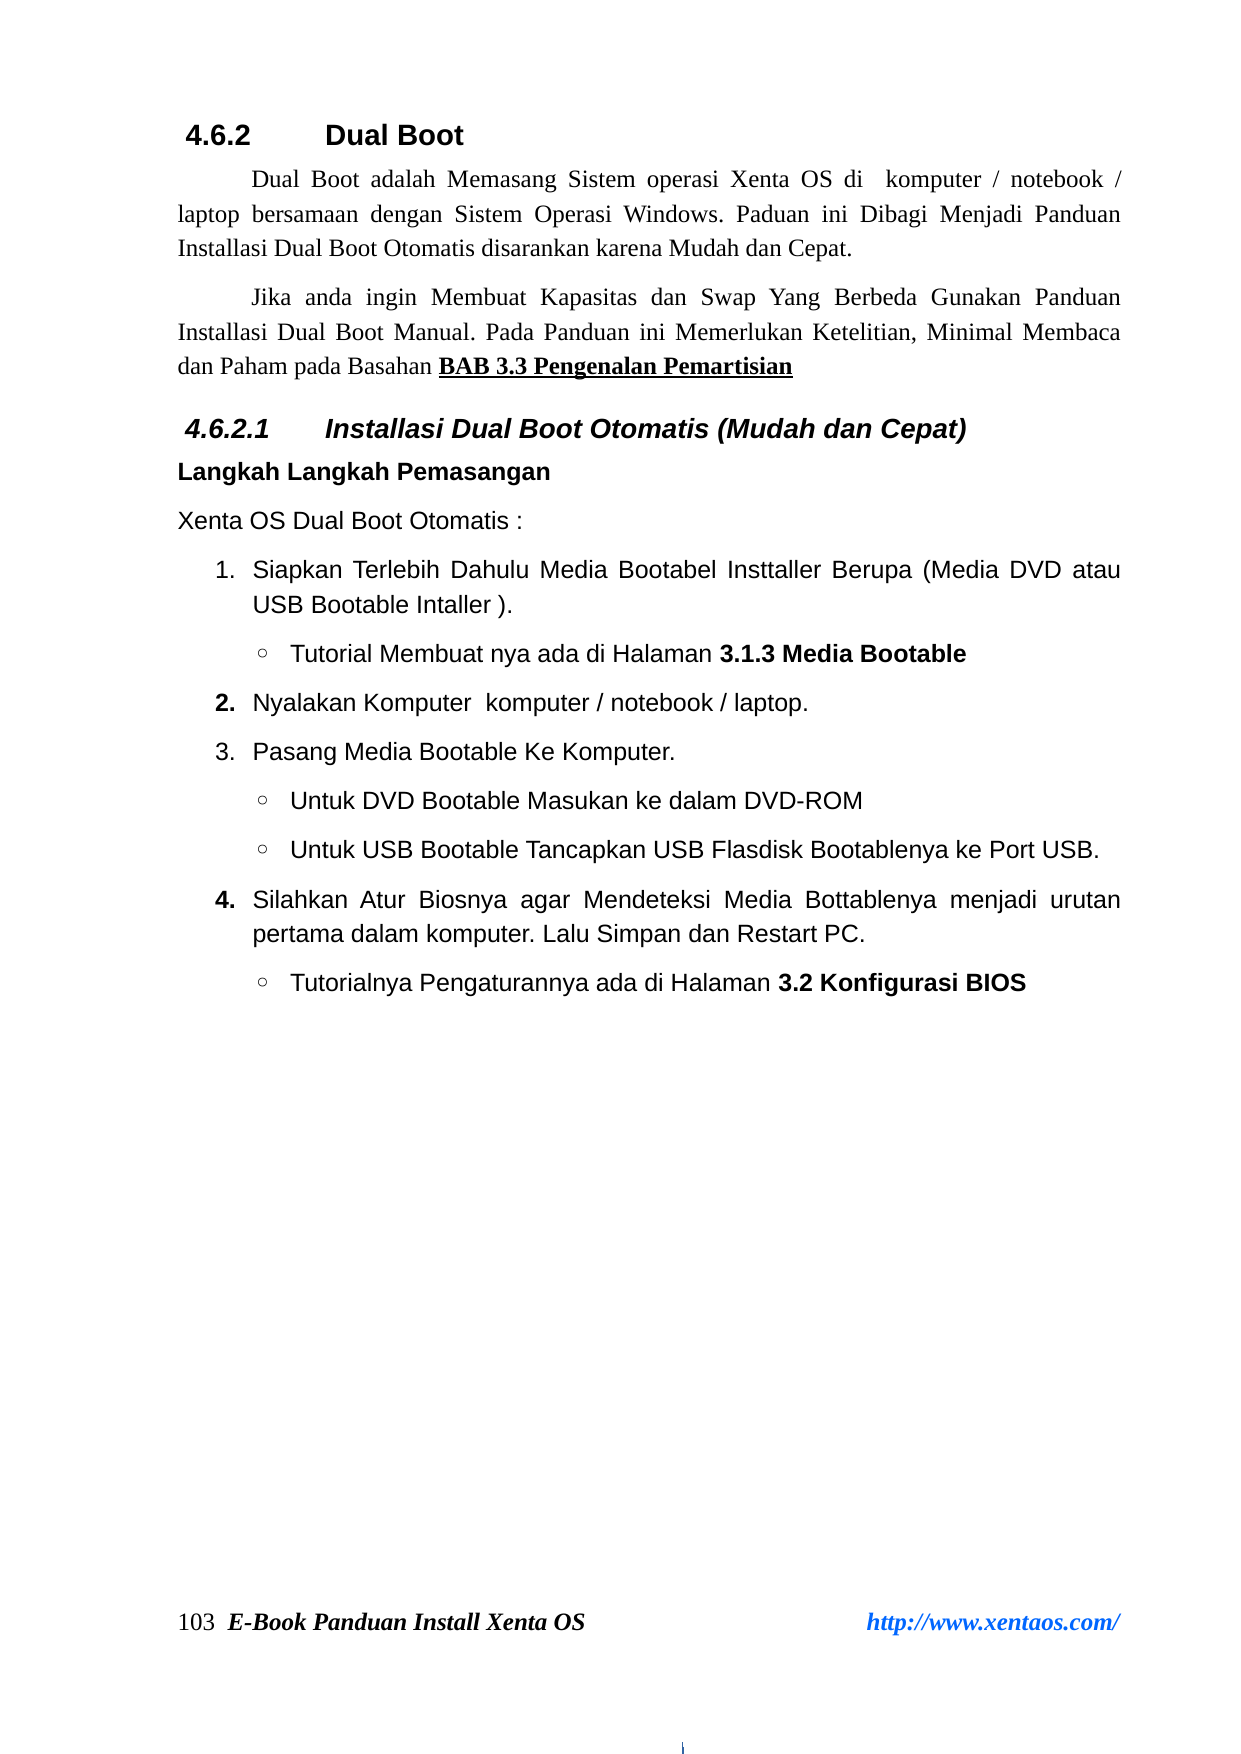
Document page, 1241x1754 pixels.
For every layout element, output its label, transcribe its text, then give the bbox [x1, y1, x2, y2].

list Nyalakan Komputer komputer / notebook / laptop. [215, 688, 1122, 717]
text Xenta OS Dual Boot Otomatis : [177, 506, 1122, 535]
text Dual Boot adalah Memasang Sistem operasi Xenta OS di komputer / notebook / laptop bersamaan dengan Sistem Operasi Windows. Paduan ini Dibagi Menjadi Panduan Installasi Dual Boot Otomatis disarankan karena Mudah dan Cepat. [177, 164, 1122, 262]
list Silahkan Atur Biosnya agar Mendeteksi Media Bottablenya menjadi urutan pertama dalam komputer. Lalu Simpan dan Restart PC. [215, 884, 1122, 948]
list Tutorialnya Pengaturannya ada di Halaman 3.2 Konfigurasi BIOS [252, 968, 1122, 997]
list Untuk DVD Bootable Masukan ke dalam DVD-ROM [252, 786, 1122, 815]
subtitle Dual Boot [177, 118, 1122, 152]
text Langkah Langkah Pemasangan [177, 457, 1122, 486]
list Siapkan Terlebih Dahulu Media Bootabel Insttaller Berupa (Media DVD atau USB Bootable Intaller ). [215, 555, 1122, 619]
list Pasang Media Bootable Ke Komputer. [215, 737, 1122, 766]
text Jika anda ingin Membuat Kapasitas dan Swap Yang Berbeda Gunakan Panduan Installasi Dual Boot Manual. Pada Panduan ini Memerlukan Ketelitian, Minimal Membaca dan Paham pada Basahan BAB 3.3 Pengenalan Pemartisian [177, 282, 1122, 380]
subtitle Installasi Dual Boot Otomatis (Mudah dan Cepat) [177, 413, 1122, 445]
list Untuk USB Bootable Tancapkan USB Flasdisk Bootablenya ke Port USB. [252, 835, 1122, 864]
list Tutorial Membuat nya ada di Halaman 3.1.3 Media Bootable [252, 639, 1122, 668]
